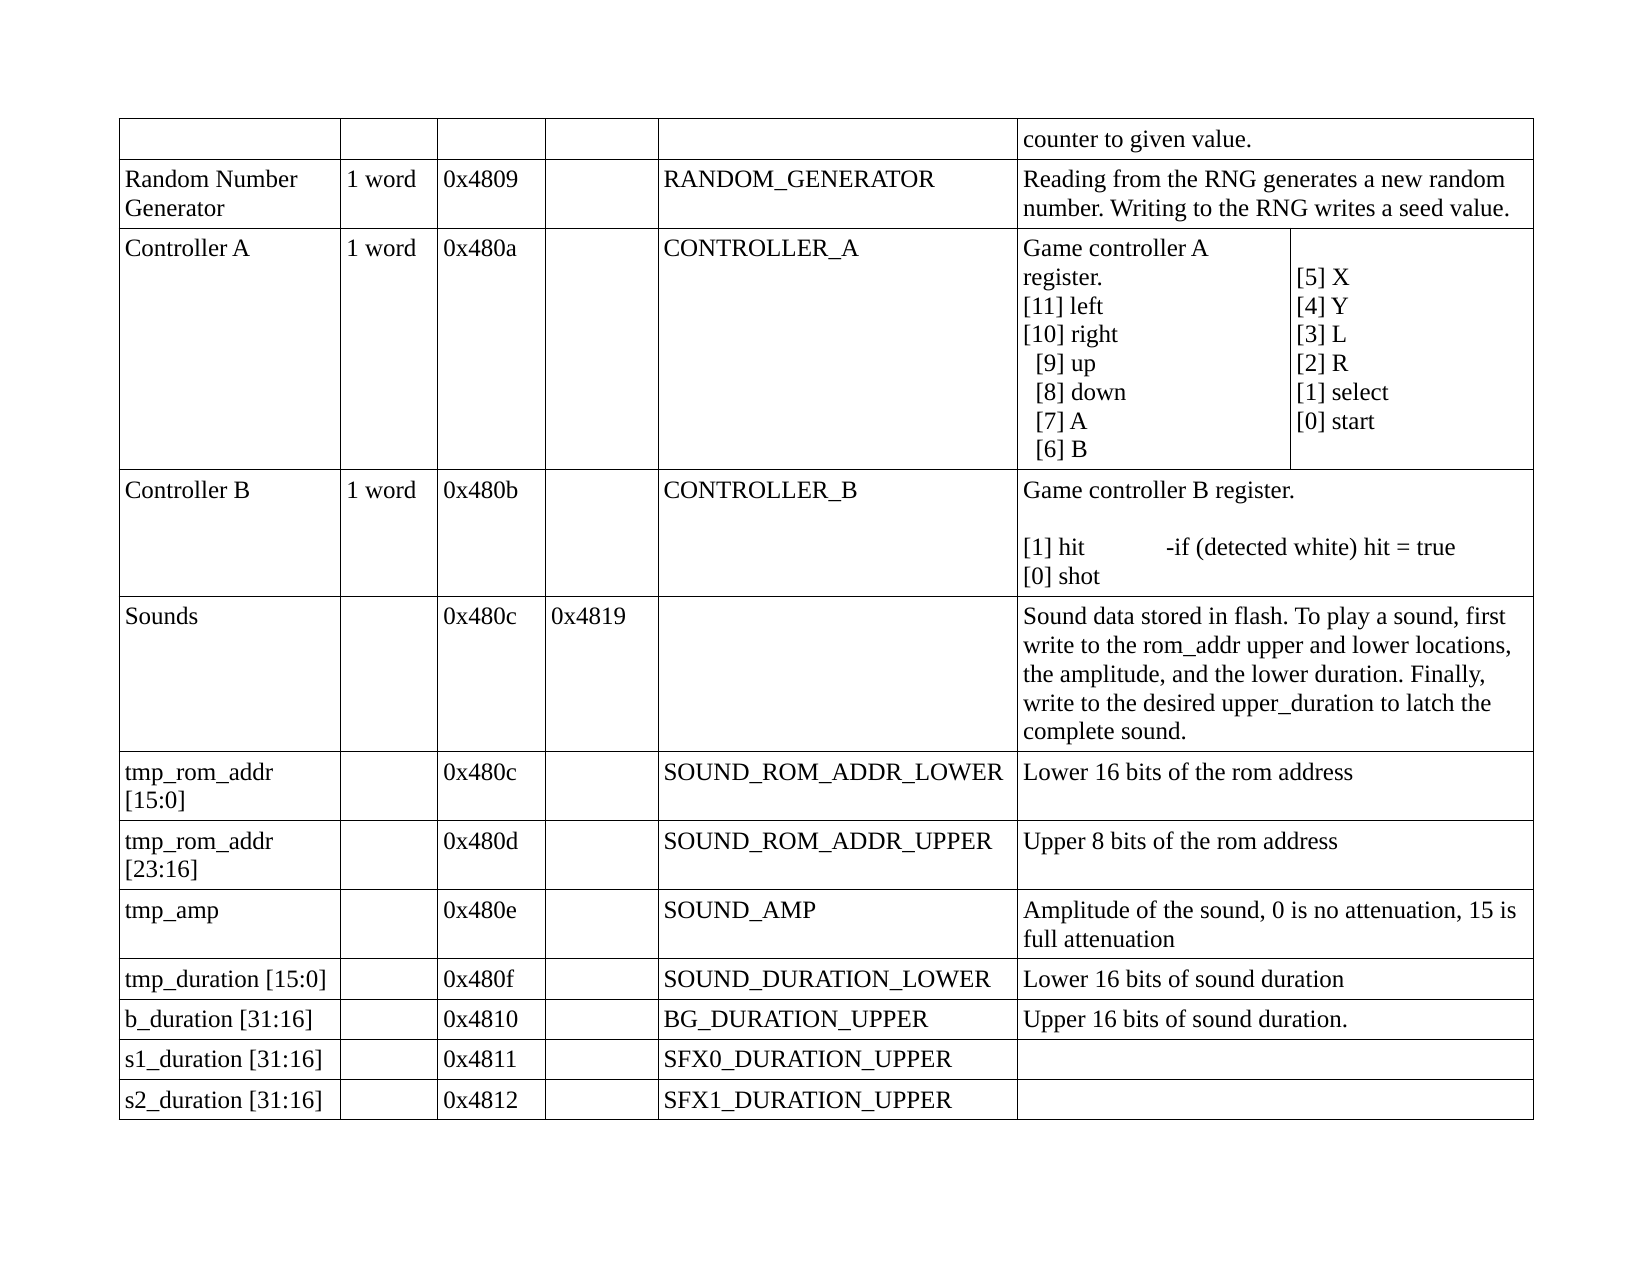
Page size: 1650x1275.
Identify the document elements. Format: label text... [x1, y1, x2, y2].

table_cell Controller A [120, 229, 340, 469]
table_cell 1 word [341, 229, 437, 469]
table_cell [546, 470, 658, 596]
table_cell 0x4811 [438, 1040, 545, 1079]
table_cell [341, 119, 437, 158]
table_cell [341, 1080, 437, 1119]
table_cell [546, 752, 658, 820]
table_cell b_duration [31:16] [120, 1000, 340, 1039]
table_cell 0x480a [438, 229, 545, 469]
table_cell SOUND_ROM_ADDR_LOWER [659, 752, 1017, 820]
table_cell 0x4810 [438, 1000, 545, 1039]
table_cell [1018, 1080, 1533, 1119]
table_cell 0x4812 [438, 1080, 545, 1119]
table_cell SFX0_DURATION_UPPER [659, 1040, 1017, 1079]
table_cell s1_duration [31:16] [120, 1040, 340, 1079]
table_cell Game controller A register. [11] left [10] right [9] up [8] down [7] A [6] B [1018, 229, 1290, 469]
table_cell 0x480e [438, 890, 545, 958]
table_cell [659, 119, 1017, 158]
table_cell RANDOM_GENERATOR [659, 160, 1017, 227]
table_cell [546, 1080, 658, 1119]
table_cell Game controller B register. [1] hit -if (detected white) hit = true [0] shot [1018, 470, 1533, 596]
table_cell Lower 16 bits of sound duration [1018, 959, 1533, 998]
table_cell 1 word [341, 160, 437, 227]
table_cell [546, 959, 658, 998]
table_cell [546, 1000, 658, 1039]
table_cell tmp_amp [120, 890, 340, 958]
table_cell SOUND_AMP [659, 890, 1017, 958]
table_cell 0x4819 [546, 597, 658, 751]
table_cell [341, 1040, 437, 1079]
table_cell tmp_rom_addr [23:16] [120, 821, 340, 889]
table_cell [546, 229, 658, 469]
table_cell Upper 8 bits of the rom address [1018, 821, 1533, 889]
table_cell [120, 119, 340, 158]
table_cell [546, 890, 658, 958]
table_cell 1 word [341, 470, 437, 596]
table_cell 0x480c [438, 752, 545, 820]
table_cell SOUND_DURATION_LOWER [659, 959, 1017, 998]
table_cell [341, 821, 437, 889]
table_cell counter to given value. [1018, 119, 1533, 158]
table_cell [341, 597, 437, 751]
table_cell 0x480b [438, 470, 545, 596]
table_cell SFX1_DURATION_UPPER [659, 1080, 1017, 1119]
table_cell 0x480d [438, 821, 545, 889]
table_cell [341, 752, 437, 820]
table_cell [341, 1000, 437, 1039]
table_cell Random Number Generator [120, 160, 340, 227]
table_cell CONTROLLER_A [659, 229, 1017, 469]
table_cell [659, 597, 1017, 751]
table_cell Controller B [120, 470, 340, 596]
table_cell SOUND_ROM_ADDR_UPPER [659, 821, 1017, 889]
table_cell Upper 16 bits of sound duration. [1018, 1000, 1533, 1039]
table_cell [5] X [4] Y [3] L [2] R [1] select [0] start [1291, 229, 1533, 469]
table_cell [546, 821, 658, 889]
table_cell 0x480c [438, 597, 545, 751]
table_cell Amplitude of the sound, 0 is no attenuation, 15 is full attenuation [1018, 890, 1533, 958]
table_cell [546, 119, 658, 158]
table_cell [1018, 1040, 1533, 1079]
table_cell s2_duration [31:16] [120, 1080, 340, 1119]
table_cell Lower 16 bits of the rom address [1018, 752, 1533, 820]
table_cell [341, 959, 437, 998]
table_cell [438, 119, 545, 158]
table_cell tmp_duration [15:0] [120, 959, 340, 998]
table_cell 0x4809 [438, 160, 545, 227]
table_cell BG_DURATION_UPPER [659, 1000, 1017, 1039]
table_cell Sound data stored in flash. To play a sound, first write to the rom_addr upper and lower locations, the amplitude, and the lower duration. Finally, write to the desired upper_duration to latch the complete sound. [1018, 597, 1533, 751]
table_cell [546, 1040, 658, 1079]
table_cell [546, 160, 658, 227]
table_cell Sounds [120, 597, 340, 751]
table_cell 0x480f [438, 959, 545, 998]
table_cell tmp_rom_addr [15:0] [120, 752, 340, 820]
table_cell CONTROLLER_B [659, 470, 1017, 596]
table_cell [341, 890, 437, 958]
table_cell Reading from the RNG generates a new random number. Writing to the RNG writes a seed value. [1018, 160, 1533, 227]
